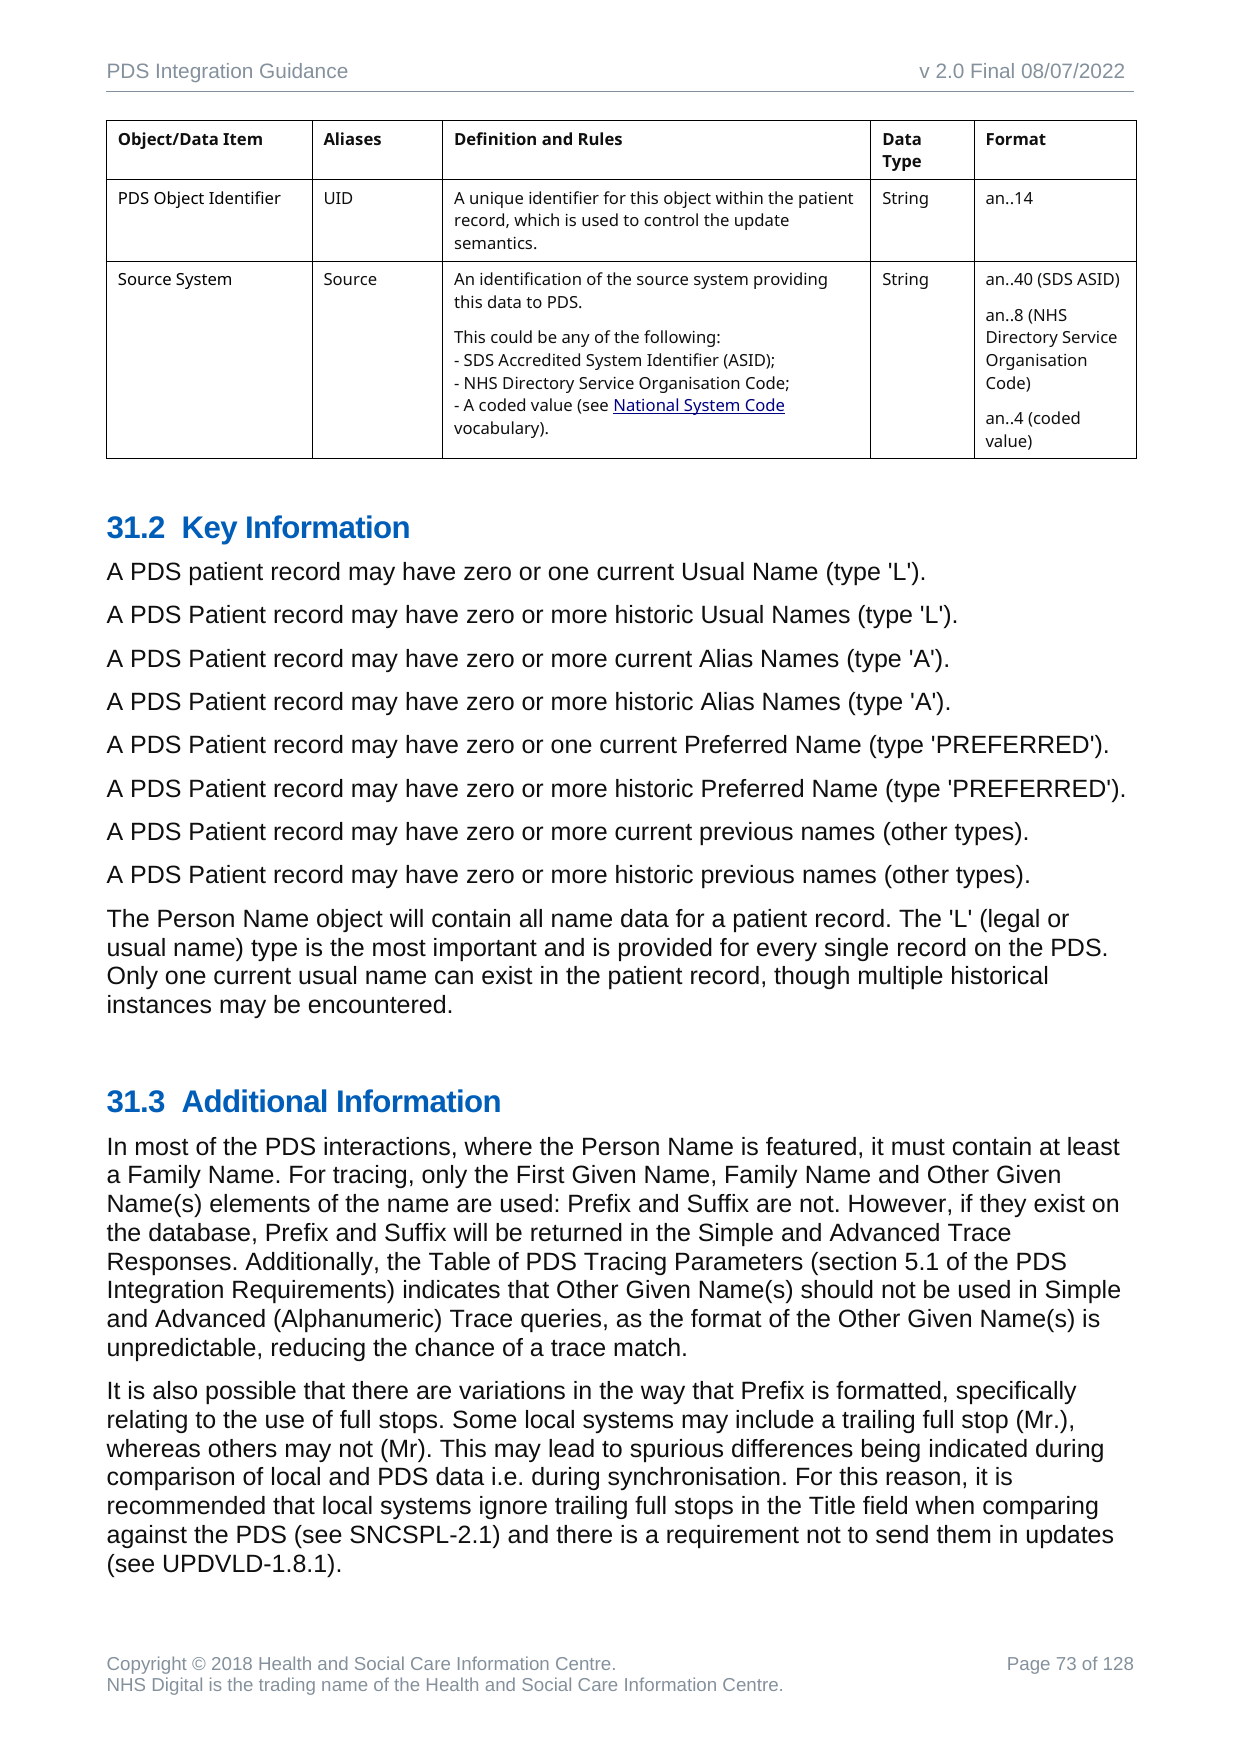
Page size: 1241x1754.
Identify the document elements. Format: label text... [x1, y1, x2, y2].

table_cell Source [313, 262, 442, 458]
table_header Object/Data Item [107, 121, 312, 179]
text A PDS Patient record may have zero or more historic previous names (other types). [106, 861, 1134, 889]
table_header Format [975, 121, 1136, 179]
table_cell an..14 [975, 180, 1136, 261]
text The Person Name object will contain all name data for a patient record. The 'L' (legal or usual name) type is the most important and is provided for every single record on the PDS. Only one current usual name can exist in the patient record, though multiple historical instances may be encountered. [106, 904, 1134, 1019]
text A PDS Patient record may have zero or more historic Alias Names (type 'A'). [106, 687, 1134, 716]
table_header Definition and Rules [443, 121, 870, 179]
table_cell UID [313, 180, 442, 261]
text In most of the PDS interactions, where the Person Name is featured, it must contain at least a Family Name. For tracing, only the First Given Name, Family Name and Other Given Name(s) elements of the name are used: Prefix and Suffix are not. However, if they exist on the database, Prefix and Suffix will be returned in the Simple and Advanced Trace Responses. Additionally, the Table of PDS Tracing Parameters (section 5.1 of the PDS Integration Requirements) indicates that Other Given Name(s) should not be used in Simple and Advanced (Alphanumeric) Trace queries, as the format of the Other Given Name(s) is unpredictable, reducing the chance of a trace match. [106, 1131, 1134, 1361]
text A PDS patient record may have zero or one current Usual Name (type 'L'). [106, 557, 1134, 586]
text A PDS Patient record may have zero or more historic Usual Names (type 'L'). [106, 601, 1134, 629]
table_cell PDS Object Identifier [107, 180, 312, 261]
subtitle Additional Information [106, 1083, 1134, 1119]
text A PDS Patient record may have zero or more current previous names (other types). [106, 817, 1134, 846]
subtitle Key Information [106, 509, 1134, 545]
text A PDS Patient record may have zero or one current Preferred Name (type 'PREFERRED'). [106, 731, 1134, 759]
table_cell Source System [107, 262, 312, 458]
table_cell String [871, 180, 974, 261]
table_cell an..40 (SDS ASID) an..8 (NHS Directory Service Organisation Code) an..4 (coded value) [975, 262, 1136, 458]
table_cell An identification of the source system providing this data to PDS. This could be any of the following: - SDS Accredited System Identifier (ASID); - NHS Directory Service Organisation Code; - A coded value (see National System Code vocabulary). [443, 262, 870, 458]
table_cell A unique identifier for this object within the patient record, which is used to control the update semantics. [443, 180, 870, 261]
text A PDS Patient record may have zero or more current Alias Names (type 'A'). [106, 644, 1134, 673]
table_header Aliases [313, 121, 442, 179]
table_cell String [871, 262, 974, 458]
table_header Data Type [871, 121, 974, 179]
text It is also possible that there are variations in the way that Prefix is formatted, specifically relating to the use of full stops. Some local systems may include a trailing full stop (Mr.), whereas others may not (Mr). This may lead to spurious differences being indicated during comparison of local and PDS data i.e. during synchronisation. For this reason, it is recommended that local systems ignore trailing full stops in the Title field when comparing against the PDS (see SNCSPL-2.1) and there is a requirement not to send them in updates (see UPDVLD-1.8.1). [106, 1376, 1134, 1577]
text A PDS Patient record may have zero or more historic Preferred Name (type 'PREFERRED'). [106, 774, 1134, 803]
